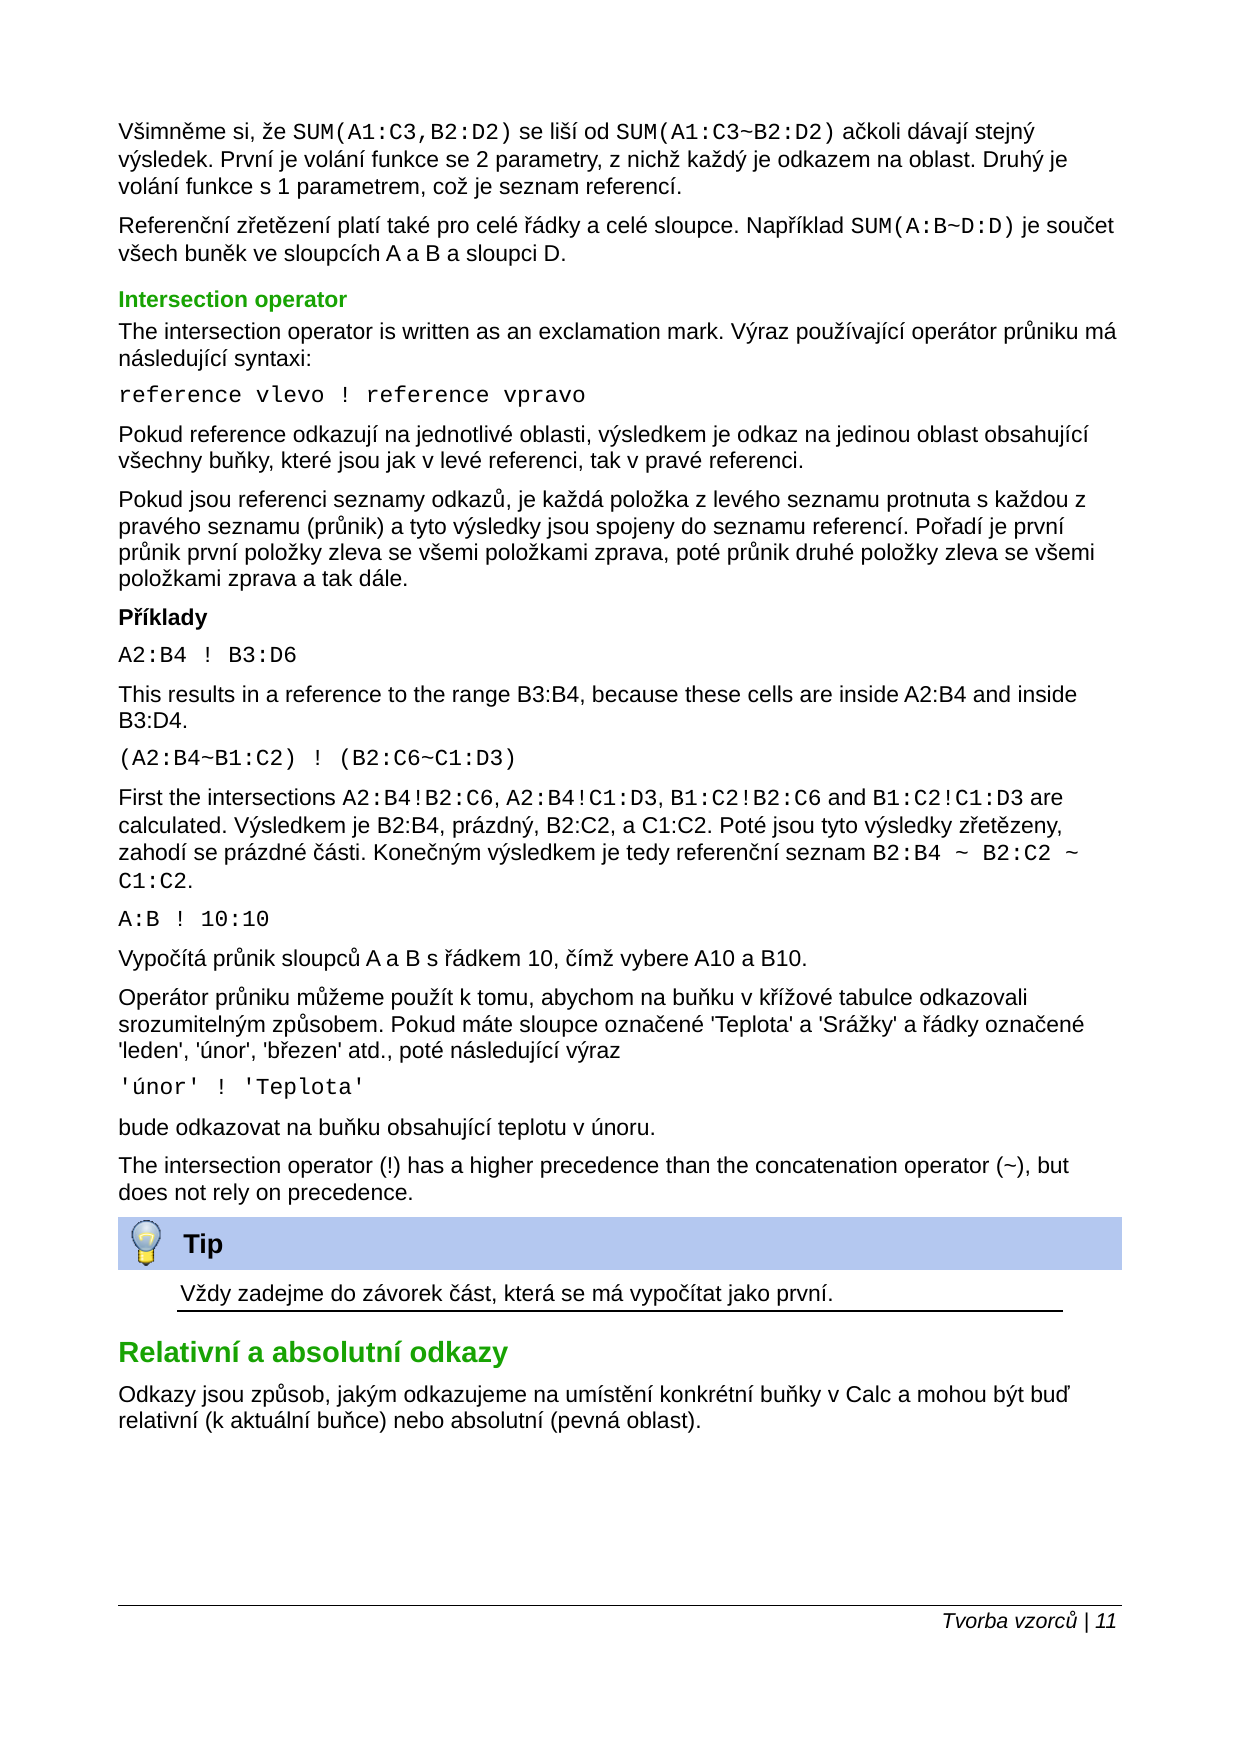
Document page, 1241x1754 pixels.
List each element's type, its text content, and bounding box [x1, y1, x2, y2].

picture [119, 1218, 170, 1269]
text Příklady [118, 604, 1122, 631]
text Referenční zřetězení platí také pro celé řádky a celé sloupce. Například SUM(A:B~D:D) je součet všech buněk ve sloupcích A a B a sloupci D. [118, 212, 1122, 266]
text Všimněme si, že SUM(A1:C3,B2:D2) se liší od SUM(A1:C3~B2:D2) ačkoli dávají stejný výsledek. První je volání funkce se 2 parametry, z nichž každý je odkazem na oblast. Druhý je volání funkce s 1 parametrem, což je seznam referencí. [118, 118, 1122, 199]
text The intersection operator (!) has a higher precedence than the concatenation operator (~), but does not rely on precedence. [118, 1152, 1122, 1205]
text Vypočítá průnik sloupců A a B s řádkem 10, čímž vybere A10 a B10. [118, 945, 1122, 972]
subtitle Relativní a absolutní odkazy [118, 1335, 1122, 1369]
text 'únor' ! 'Teplota' [118, 1076, 1122, 1102]
text bude odkazovat na buňku obsahující teplotu v únoru. [118, 1113, 1122, 1140]
text A2:B4 ! B3:D6 [118, 643, 1122, 669]
text (A2:B4~B1:C2) ! (B2:C6~C1:D3) [118, 746, 1122, 772]
text Odkazy jsou způsob, jakým odkazujeme na umístění konkrétní buňky v Calc a mohou být buď relativní (k aktuální buňce) nebo absolutní (pevná oblast). [118, 1381, 1122, 1433]
text reference vlevo ! reference vpravo [118, 383, 1122, 409]
text First the intersections A2:B4!B2:C6, A2:B4!C1:D3, B1:C2!B2:C6 and B1:C2!C1:D3 are calculated. Výsledkem je B2:B4, prázdný, B2:C2, a C1:C2. Poté jsou tyto výsledky zřetězeny, zahodí se prázdné části. Konečným výsledkem je tedy referenční seznam B2:B4 ~ B2:C2 ~ C1:C2. [118, 784, 1122, 895]
text This results in a reference to the range B3:B4, because these cells are inside A2:B4 and inside B3:D4. [118, 681, 1122, 733]
subtitle Intersection operator [118, 286, 1122, 312]
text Pokud reference odkazují na jednotlivé oblasti, výsledkem je odkaz na jedinou oblast obsahující všechny buňky, které jsou jak v levé referenci, tak v pravé referenci. [118, 421, 1122, 474]
text The intersection operator is written as an exclamation mark. Výraz používající operátor průniku má následující syntaxi: [118, 318, 1122, 371]
text A:B ! 10:10 [118, 908, 1122, 933]
text Pokud jsou referenci seznamy odkazů, je každá položka z levého seznamu protnuta s každou z pravého seznamu (průnik) a tyto výsledky jsou spojeny do seznamu referencí. Pořadí je první průnik první položky zleva se všemi položkami zprava, poté průnik druhé položky zleva se všemi položkami zprava a tak dále. [118, 486, 1122, 592]
text Vždy zadejme do závorek část, která se má vypočítat jako první. [177, 1277, 1063, 1310]
text Operátor průniku můžeme použít k tomu, abychom na buňku v křížové tabulce odkazovali srozumitelným způsobem. Pokud máte sloupce označené 'Teplota' a 'Srážky' a řádky označené 'leden', 'únor', 'březen' atd., poté následující výraz [118, 984, 1122, 1063]
subtitle Tip [118, 1217, 1122, 1270]
